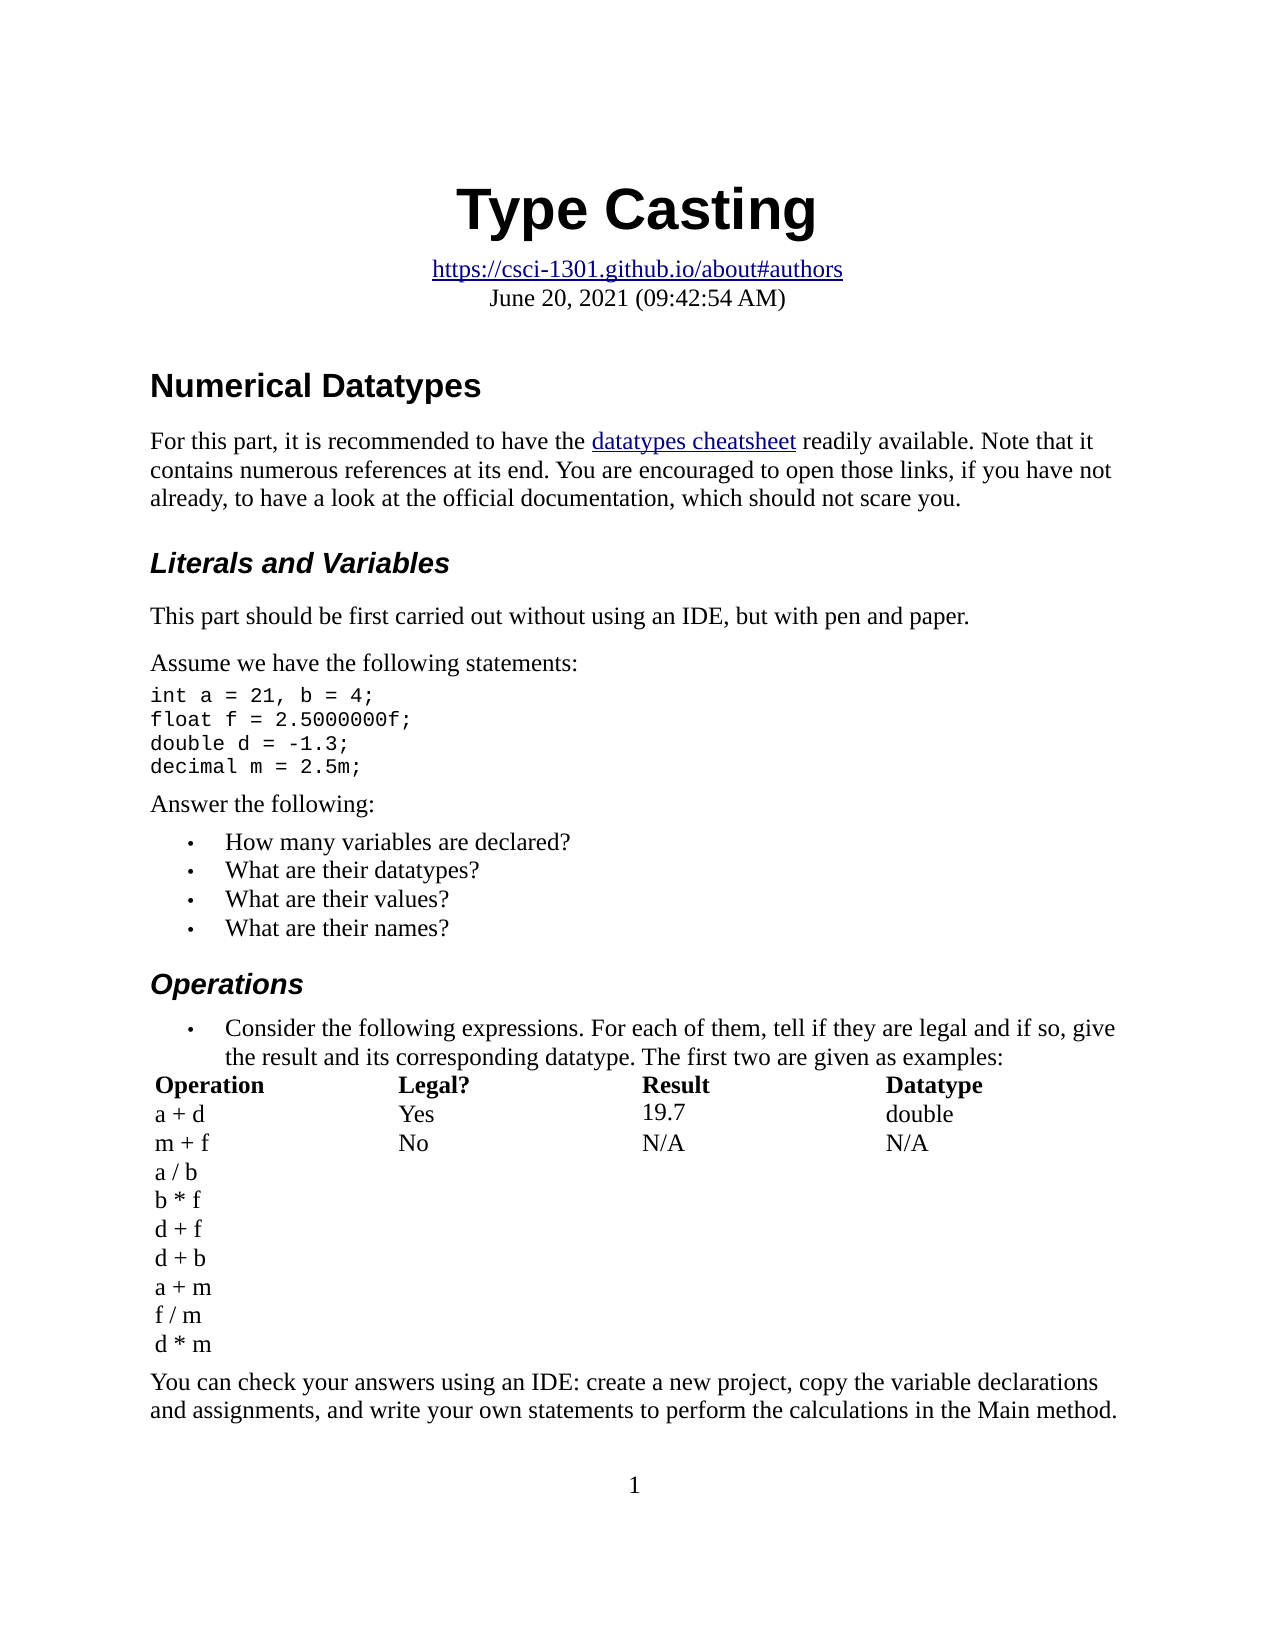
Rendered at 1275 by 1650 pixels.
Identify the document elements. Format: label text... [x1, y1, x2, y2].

table_cell [638, 1300, 881, 1329]
table_cell [638, 1157, 881, 1185]
text Answer the following: [150, 789, 1125, 818]
text double d = -1.3; [150, 733, 1125, 756]
list What are their datatypes? [187, 856, 1125, 884]
text https://csci-1301.github.io/about#authors [150, 254, 1125, 283]
table_cell [394, 1243, 637, 1272]
table_header Legal? [394, 1070, 637, 1099]
table_cell a / b [150, 1157, 394, 1185]
table_cell [638, 1099, 881, 1128]
table_cell N/A [881, 1128, 1125, 1157]
table_header Datatype [881, 1070, 1125, 1099]
table_cell [881, 1185, 1125, 1214]
table_cell Yes [394, 1099, 637, 1128]
table_cell d * m [150, 1329, 394, 1358]
subtitle Numerical Datatypes [150, 366, 1125, 404]
table_cell No [394, 1128, 637, 1157]
title Type Casting [150, 175, 1125, 242]
list What are their values? [187, 884, 1125, 913]
table_cell [638, 1329, 881, 1358]
table_cell [394, 1300, 637, 1329]
list Consider the following expressions. For each of them, tell if they are legal and if so, give the result and its corresponding datatype. The first two are given as examples: [187, 1013, 1125, 1070]
list How many variables are declared? [187, 827, 1125, 856]
subtitle Operations [150, 967, 1125, 1000]
table_cell [638, 1214, 881, 1243]
table_cell [394, 1272, 637, 1300]
table_cell [638, 1243, 881, 1272]
text int a = 21, b = 4; [150, 686, 1125, 709]
table_cell [394, 1157, 637, 1185]
table_cell [638, 1185, 881, 1214]
table_cell d + f [150, 1214, 394, 1243]
text June 20, 2021 (09:42:54 AM) [150, 283, 1125, 312]
table_cell a + m [150, 1272, 394, 1300]
table_cell [881, 1300, 1125, 1329]
table_cell [394, 1329, 637, 1358]
table_cell f / m [150, 1300, 394, 1329]
table_cell [881, 1243, 1125, 1272]
table_cell N/A [638, 1128, 881, 1157]
text You can check your answers using an IDE: create a new project, copy the variable declarations and assignments, and write your own statements to perform the calculations in the Main method. [150, 1367, 1125, 1424]
table_cell b * f [150, 1185, 394, 1214]
list What are their names? [187, 913, 1125, 942]
table_cell [881, 1329, 1125, 1358]
subtitle Literals and Variables [150, 546, 1125, 580]
table_cell [394, 1214, 637, 1243]
table_cell [638, 1272, 881, 1300]
text This part should be first carried out without using an IDE, but with pen and paper. [150, 601, 1125, 630]
table_cell [394, 1185, 637, 1214]
table_cell [881, 1214, 1125, 1243]
table_cell [881, 1157, 1125, 1185]
table_cell double [881, 1099, 1125, 1128]
table_cell a + d [150, 1099, 394, 1128]
text float f = 2.5000000f; [150, 709, 1125, 733]
table_cell [881, 1272, 1125, 1300]
table_cell d + b [150, 1243, 394, 1272]
table_cell m + f [150, 1128, 394, 1157]
text For this part, it is recommended to have the datatypes cheatsheet readily available. Note that it contains numerous references at its end. You are encouraged to open those links, if you have not already, to have a look at the official documentation, which should not scare you. [150, 426, 1125, 512]
text Assume we have the following statements: [150, 648, 1125, 677]
table_header Result [638, 1070, 881, 1099]
table_header Operation [150, 1070, 394, 1099]
text decimal m = 2.5m; [150, 756, 1125, 780]
